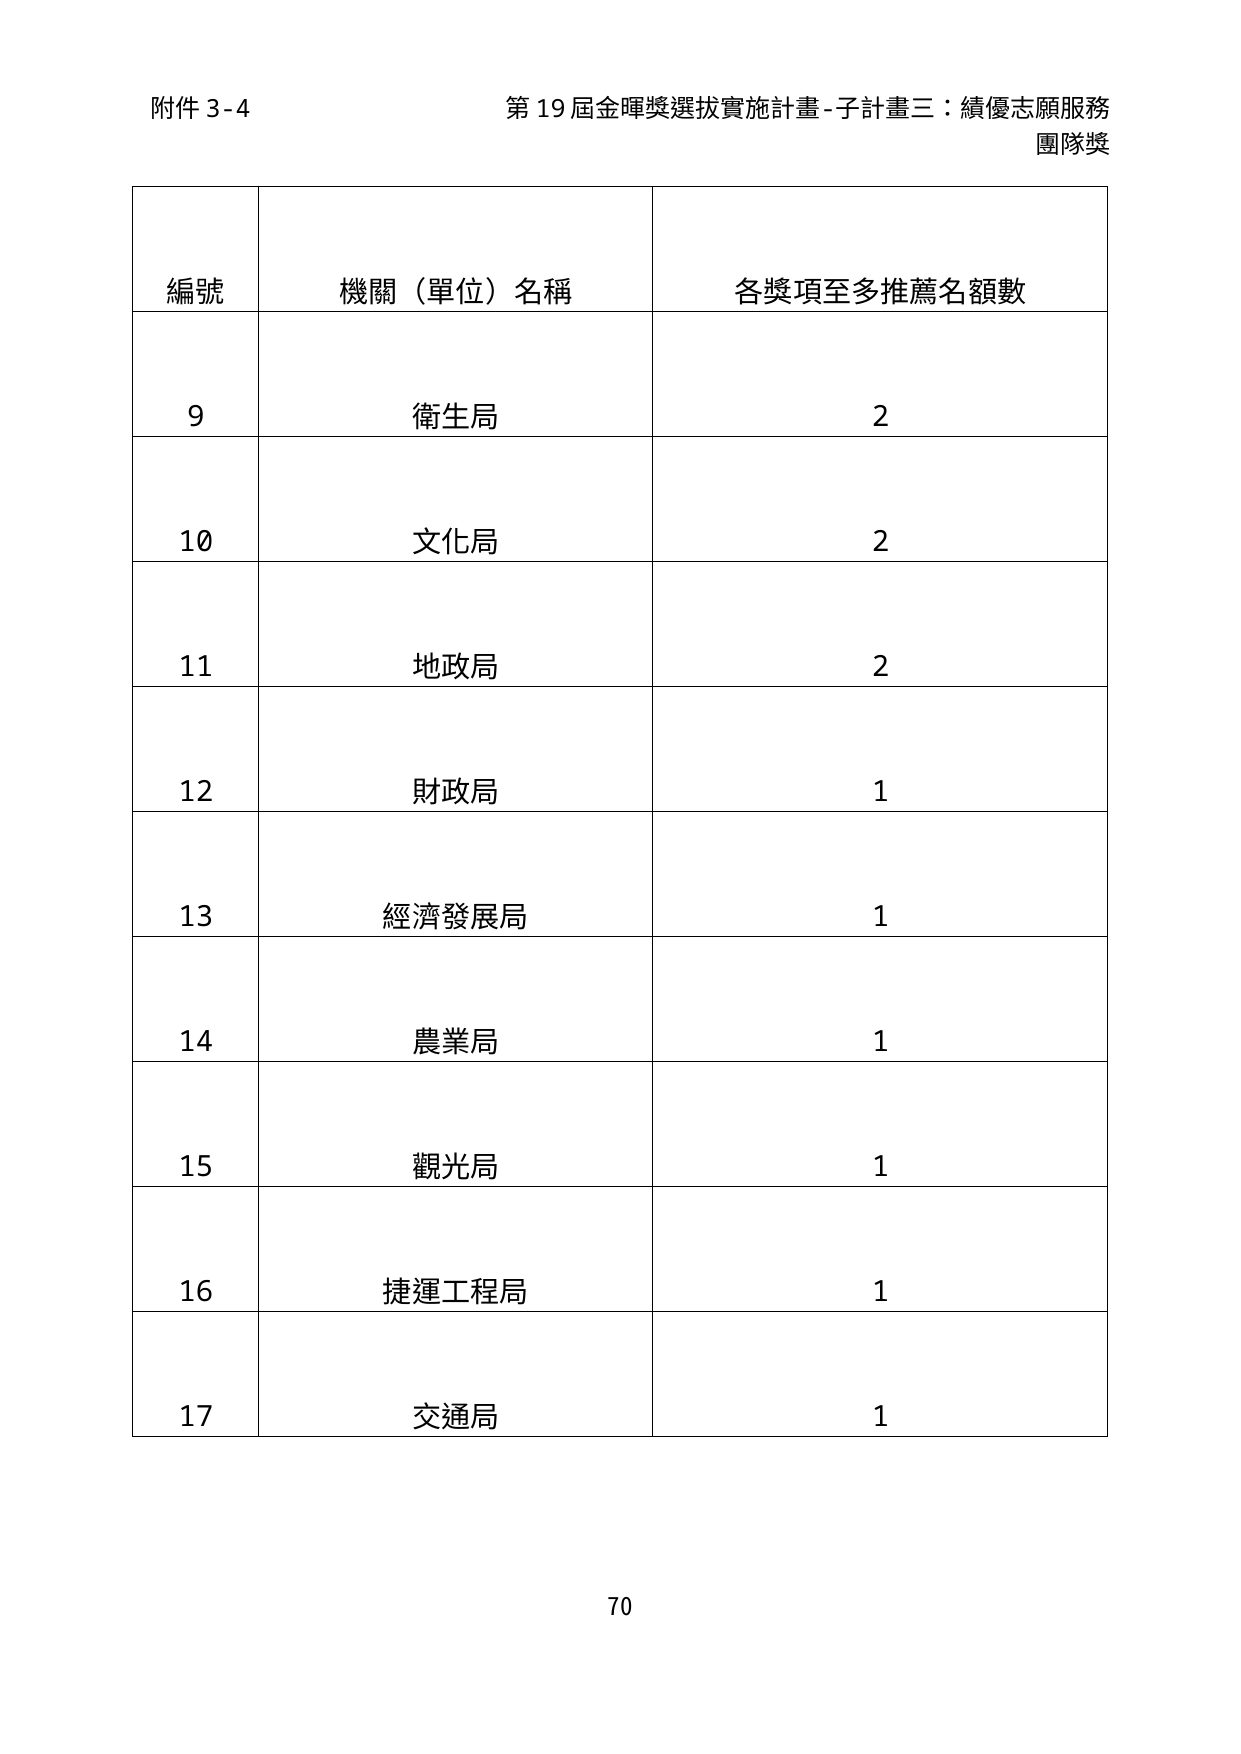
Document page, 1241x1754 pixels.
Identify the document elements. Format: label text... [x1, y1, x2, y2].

table_cell 14 [133, 937, 258, 1061]
table_cell 2 [653, 437, 1107, 561]
table_cell 1 [653, 1062, 1107, 1186]
table_cell 10 [133, 437, 258, 561]
table_cell 文化局 [259, 437, 652, 561]
table_cell 17 [133, 1312, 258, 1436]
table_cell 衛生局 [259, 312, 652, 436]
table_header 各獎項至多推薦名額數 [653, 187, 1107, 311]
table_cell 1 [653, 1312, 1107, 1436]
table_cell 15 [133, 1062, 258, 1186]
table_cell 經濟發展局 [259, 812, 652, 936]
table_cell 1 [653, 937, 1107, 1061]
table_header 編號 [133, 187, 258, 311]
table_header 機關（單位）名稱 [259, 187, 652, 311]
table_cell 1 [653, 812, 1107, 936]
table_cell 財政局 [259, 687, 652, 811]
table_cell 2 [653, 562, 1107, 686]
table_cell 13 [133, 812, 258, 936]
table_cell 地政局 [259, 562, 652, 686]
table_cell 11 [133, 562, 258, 686]
table_cell 捷運工程局 [259, 1187, 652, 1311]
table_cell 1 [653, 687, 1107, 811]
table_cell 交通局 [259, 1312, 652, 1436]
table_cell 12 [133, 687, 258, 811]
table_cell 2 [653, 312, 1107, 436]
table_cell 9 [133, 312, 258, 436]
table_cell 觀光局 [259, 1062, 652, 1186]
table_cell 16 [133, 1187, 258, 1311]
table_cell 1 [653, 1187, 1107, 1311]
table_cell 農業局 [259, 937, 652, 1061]
